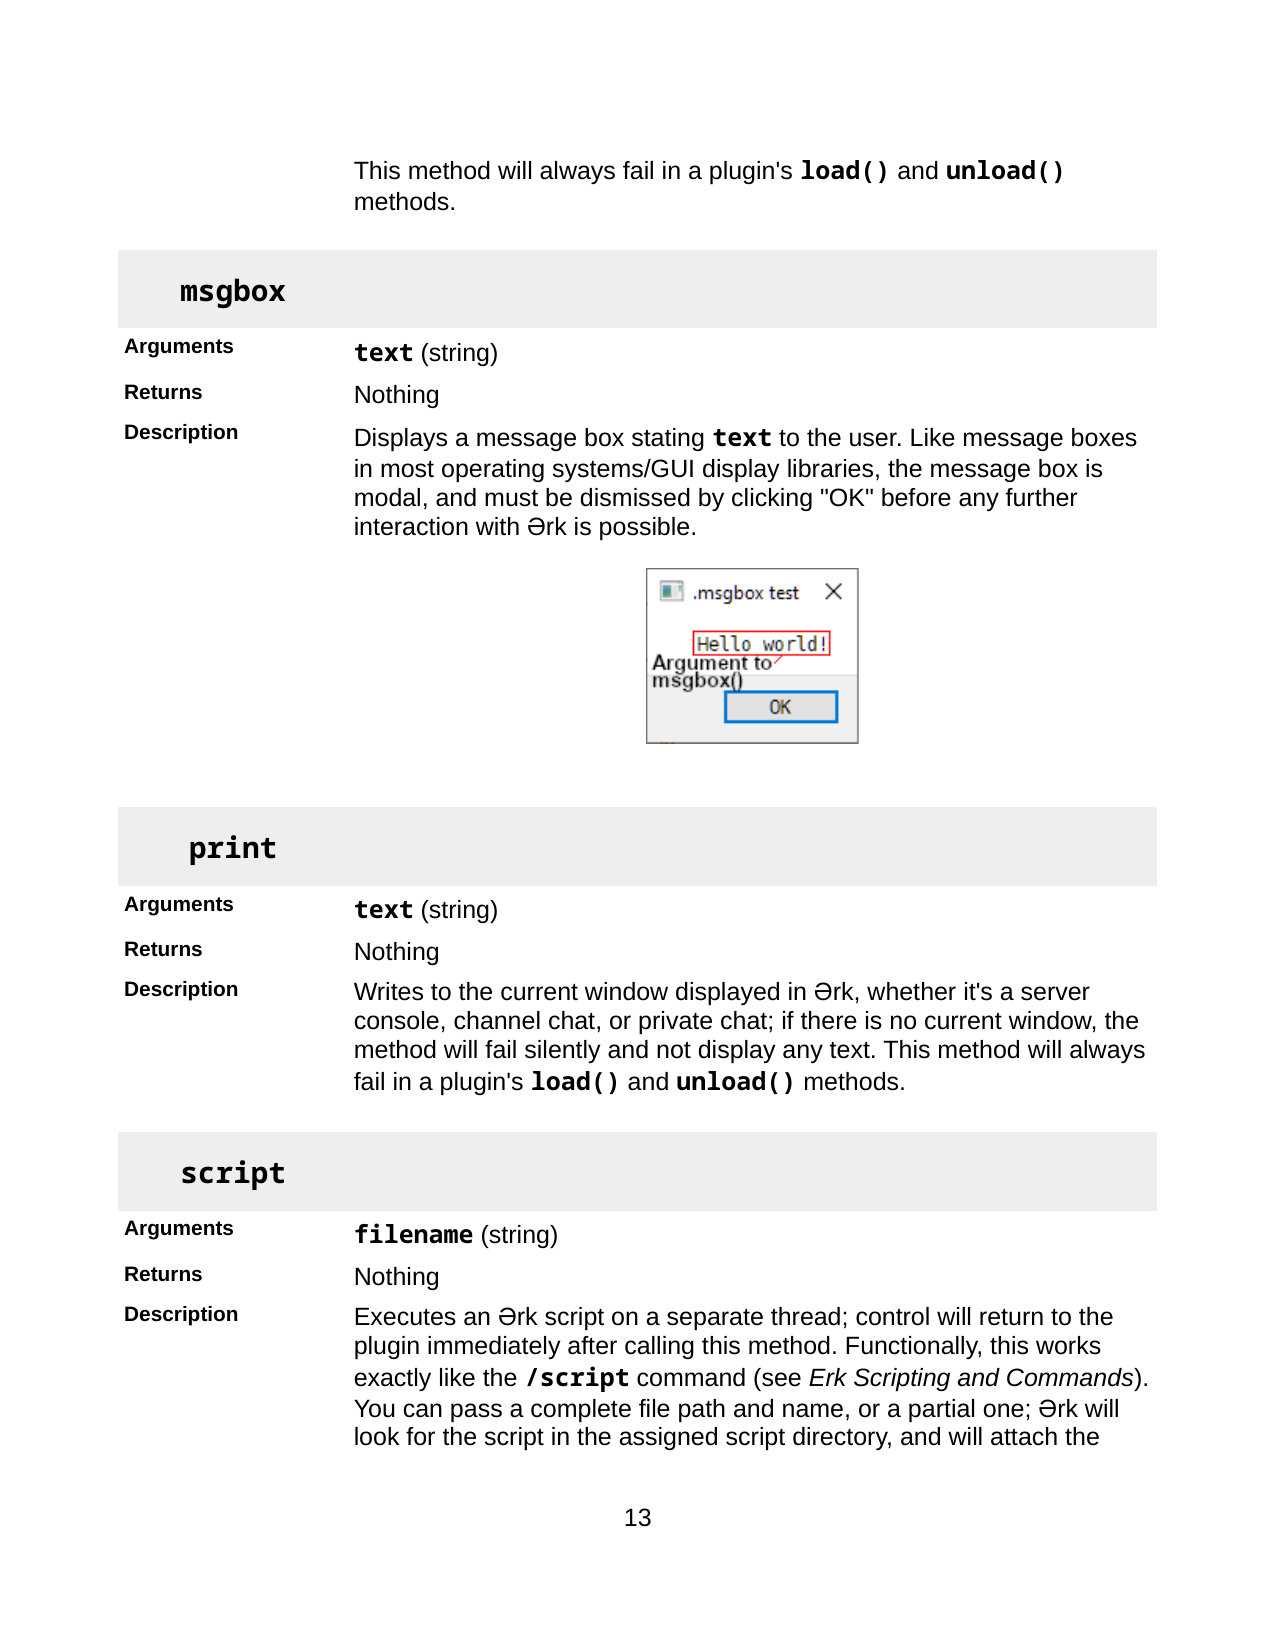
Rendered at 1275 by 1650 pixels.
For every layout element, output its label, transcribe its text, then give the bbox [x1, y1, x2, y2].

table_header msgbox [118, 250, 348, 328]
table_header [348, 807, 1157, 886]
table_cell text (string) [348, 329, 1157, 374]
table_header print [118, 807, 348, 886]
table_cell Displays a message box stating text to the user. Like message boxes in most operating systems/GUI display libraries, the message box is modal, and must be dismissed by clicking "OK" before any further interaction with Ərk is possible. [348, 414, 1157, 750]
table_header [348, 1132, 1157, 1211]
table_cell Writes to the current window displayed in Ərk, whether it's a server console, channel chat, or private chat; if there is no current window, the method will fail silently and not display any text. This method will always fail in a plugin's load() and unload() methods. [348, 971, 1157, 1103]
table_cell Description [118, 414, 348, 750]
table_cell Arguments [118, 1211, 348, 1256]
table_cell Arguments [118, 886, 348, 931]
table_cell text (string) [348, 886, 1157, 931]
table_cell Returns [118, 374, 348, 414]
table_cell [118, 118, 348, 221]
table_cell Nothing [348, 931, 1157, 971]
table_cell Nothing [348, 374, 1157, 414]
table_cell This method will always fail in a plugin's load() and unload() methods. [348, 118, 1157, 221]
table_cell Executes an Ərk script on a separate thread; control will return to the plugin immediately after calling this method. Functionally, this works exactly like the /script command (see Erk Scripting and Commands). You can pass a complete file path and name, or a partial one; Ərk will look for the script in the assigned script directory, and will attach the [348, 1296, 1157, 1457]
table_cell Description [118, 971, 348, 1103]
table_cell filename (string) [348, 1211, 1157, 1256]
table_cell Nothing [348, 1256, 1157, 1296]
table_header script [118, 1132, 348, 1211]
picture [646, 568, 859, 744]
table_header [348, 250, 1157, 328]
table_cell Description [118, 1296, 348, 1457]
table_cell Arguments [118, 329, 348, 374]
table_cell Returns [118, 931, 348, 971]
table_cell Returns [118, 1256, 348, 1296]
